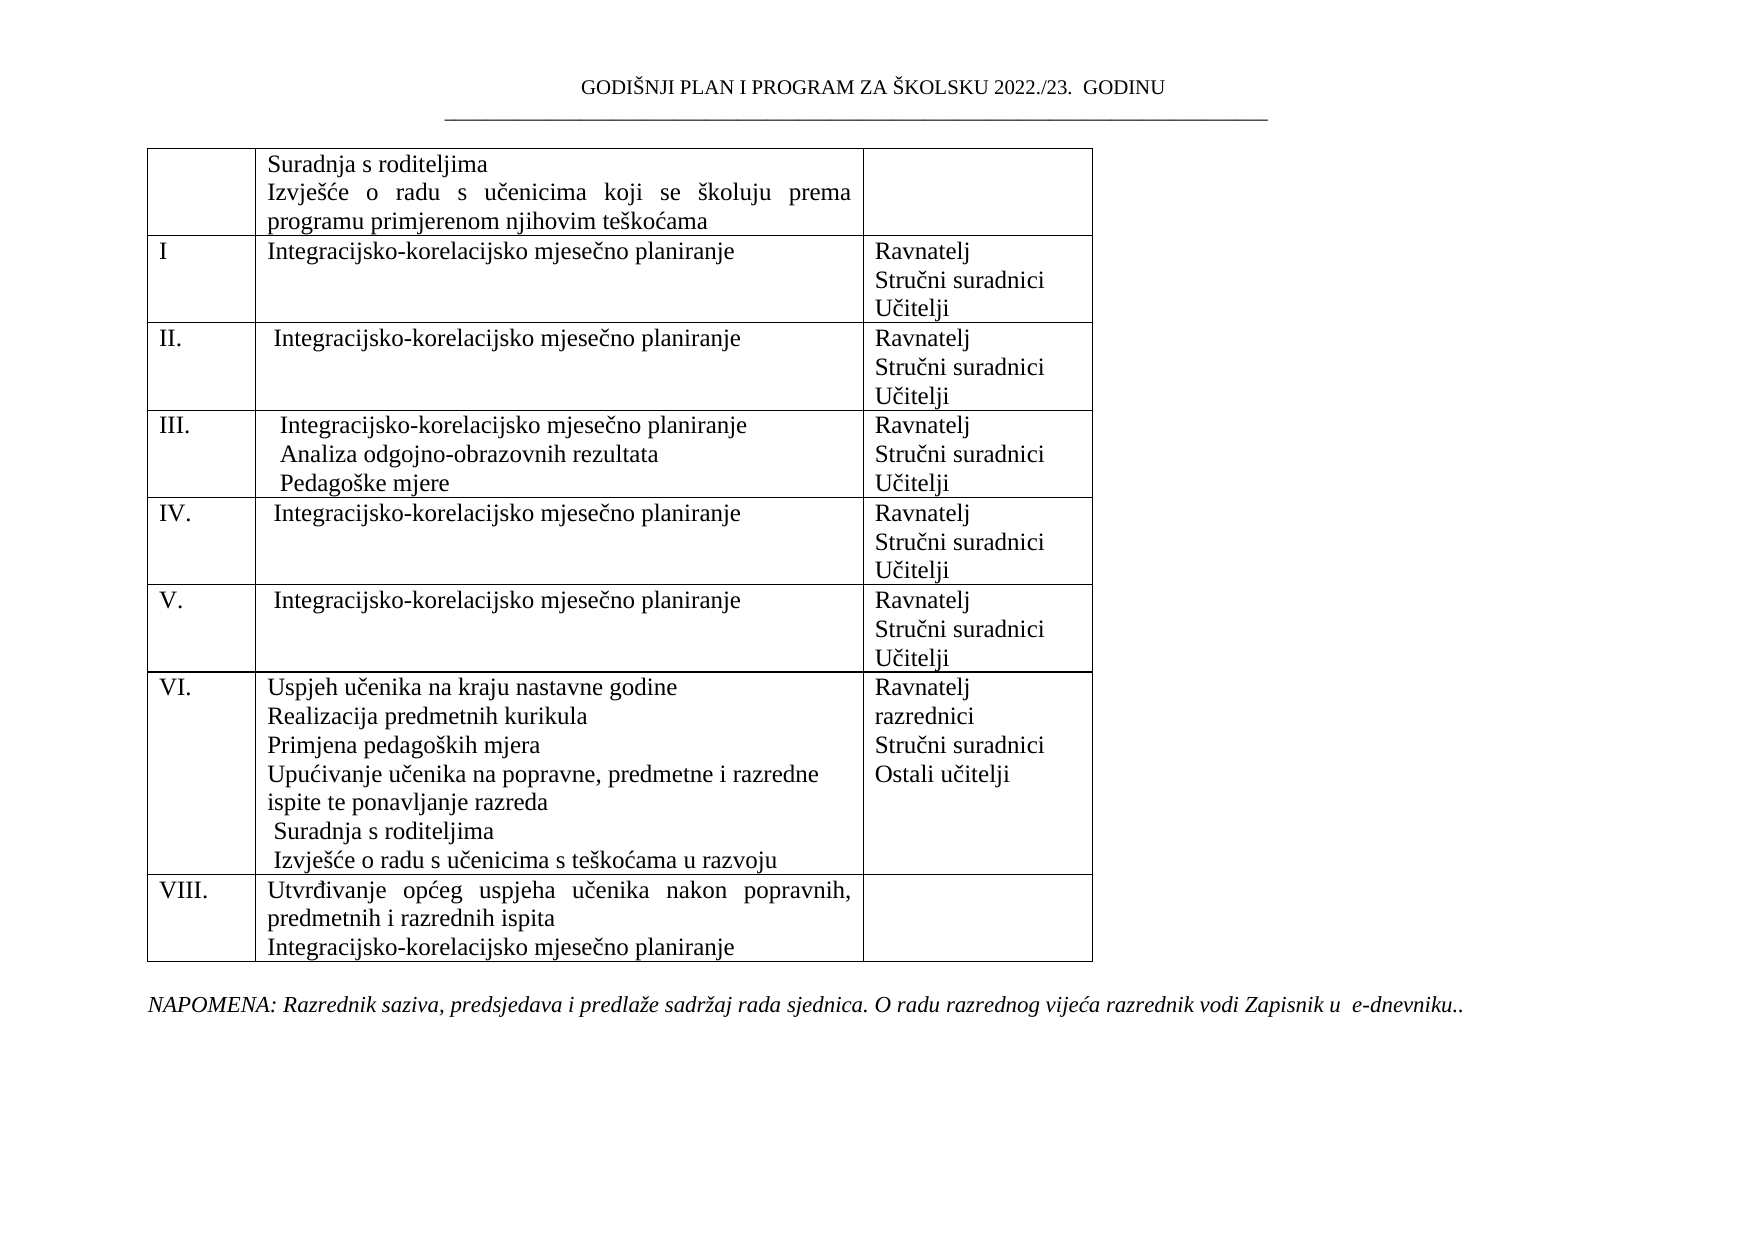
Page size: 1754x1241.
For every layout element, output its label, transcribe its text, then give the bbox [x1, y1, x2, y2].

table_cell Utvrđivanje općeg uspjeha učenika nakon popravnih, predmetnih i razrednih ispita Integracijsko-korelacijsko mjesečno planiranje [256, 875, 863, 961]
table_cell Suradnja s roditeljima Izvješće o radu s učenicima koji se školuju prema programu primjerenom njihovim teškoćama [256, 149, 863, 235]
text NAPOMENA: Razrednik saziva, predsjedava i predlaže sadržaj rada sjednica. O radu razrednog vijeća razrednik vodi Zapisnik u e-dnevniku.. [148, 991, 1636, 1017]
table_cell Ravnatelj Stručni suradnici Učitelji [864, 236, 1092, 322]
table_cell Ravnatelj Stručni suradnici Učitelji [864, 323, 1092, 409]
table_cell VIII. [148, 875, 255, 961]
table_cell V. [148, 585, 255, 671]
table_cell Integracijsko-korelacijsko mjesečno planiranje [256, 498, 863, 584]
table_cell VI. [148, 673, 255, 874]
table_cell Integracijsko-korelacijsko mjesečno planiranje [256, 236, 863, 322]
table_cell Ravnatelj Stručni suradnici Učitelji [864, 411, 1092, 497]
table_cell [864, 149, 1092, 235]
table_cell Integracijsko-korelacijsko mjesečno planiranje [256, 323, 863, 409]
table_cell Integracijsko-korelacijsko mjesečno planiranje [256, 585, 863, 671]
table_cell [148, 149, 255, 235]
table_cell Ravnatelj Stručni suradnici Učitelji [864, 498, 1092, 584]
table_cell Ravnatelj razrednici Stručni suradnici Ostali učitelji [864, 673, 1092, 874]
table_cell Integracijsko-korelacijsko mjesečno planiranje Analiza odgojno-obrazovnih rezultata Pedagoške mjere [256, 411, 863, 497]
table_cell Ravnatelj Stručni suradnici Učitelji [864, 585, 1092, 671]
table_cell [864, 875, 1092, 961]
table_cell IV. [148, 498, 255, 584]
table_cell III. [148, 411, 255, 497]
table_cell I [148, 236, 255, 322]
table_cell II. [148, 323, 255, 409]
table_cell Uspjeh učenika na kraju nastavne godine Realizacija predmetnih kurikula Primjena pedagoških mjera Upućivanje učenika na popravne, predmetne i razredne ispite te ponavljanje razreda Suradnja s roditeljima Izvješće o radu s učenicima s teškoćama u razvoju [256, 673, 863, 874]
